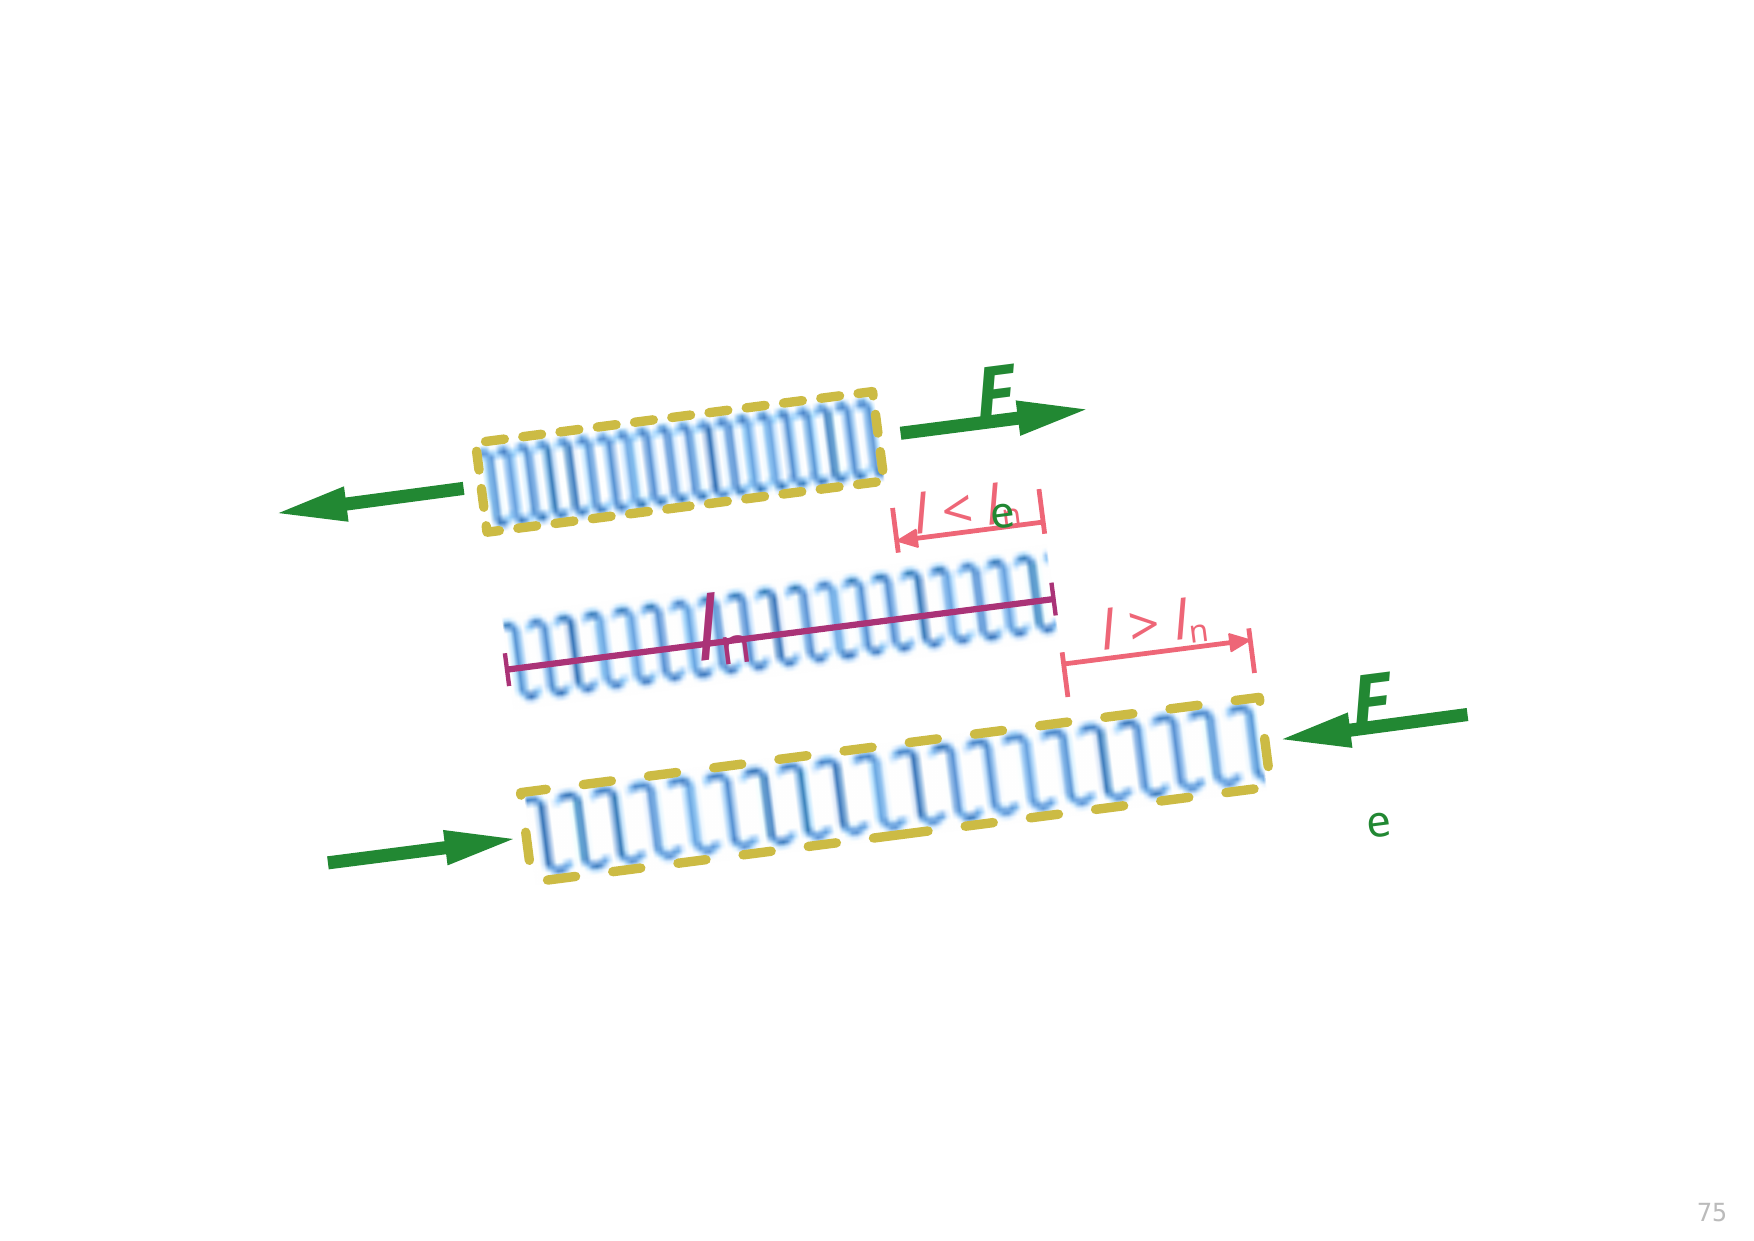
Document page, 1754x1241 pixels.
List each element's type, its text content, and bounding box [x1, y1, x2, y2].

picture [510, 603, 1059, 710]
text_box Fe [952, 325, 1054, 418]
text_box ln [671, 552, 768, 665]
text_box Fe [1328, 633, 1430, 723]
text_box [1282, 708, 1469, 748]
text_box [278, 481, 465, 522]
text_box [899, 400, 1086, 440]
picture [525, 698, 1267, 885]
picture [478, 391, 885, 533]
picture [501, 592, 681, 666]
picture [759, 544, 1052, 633]
text_box [327, 829, 513, 870]
